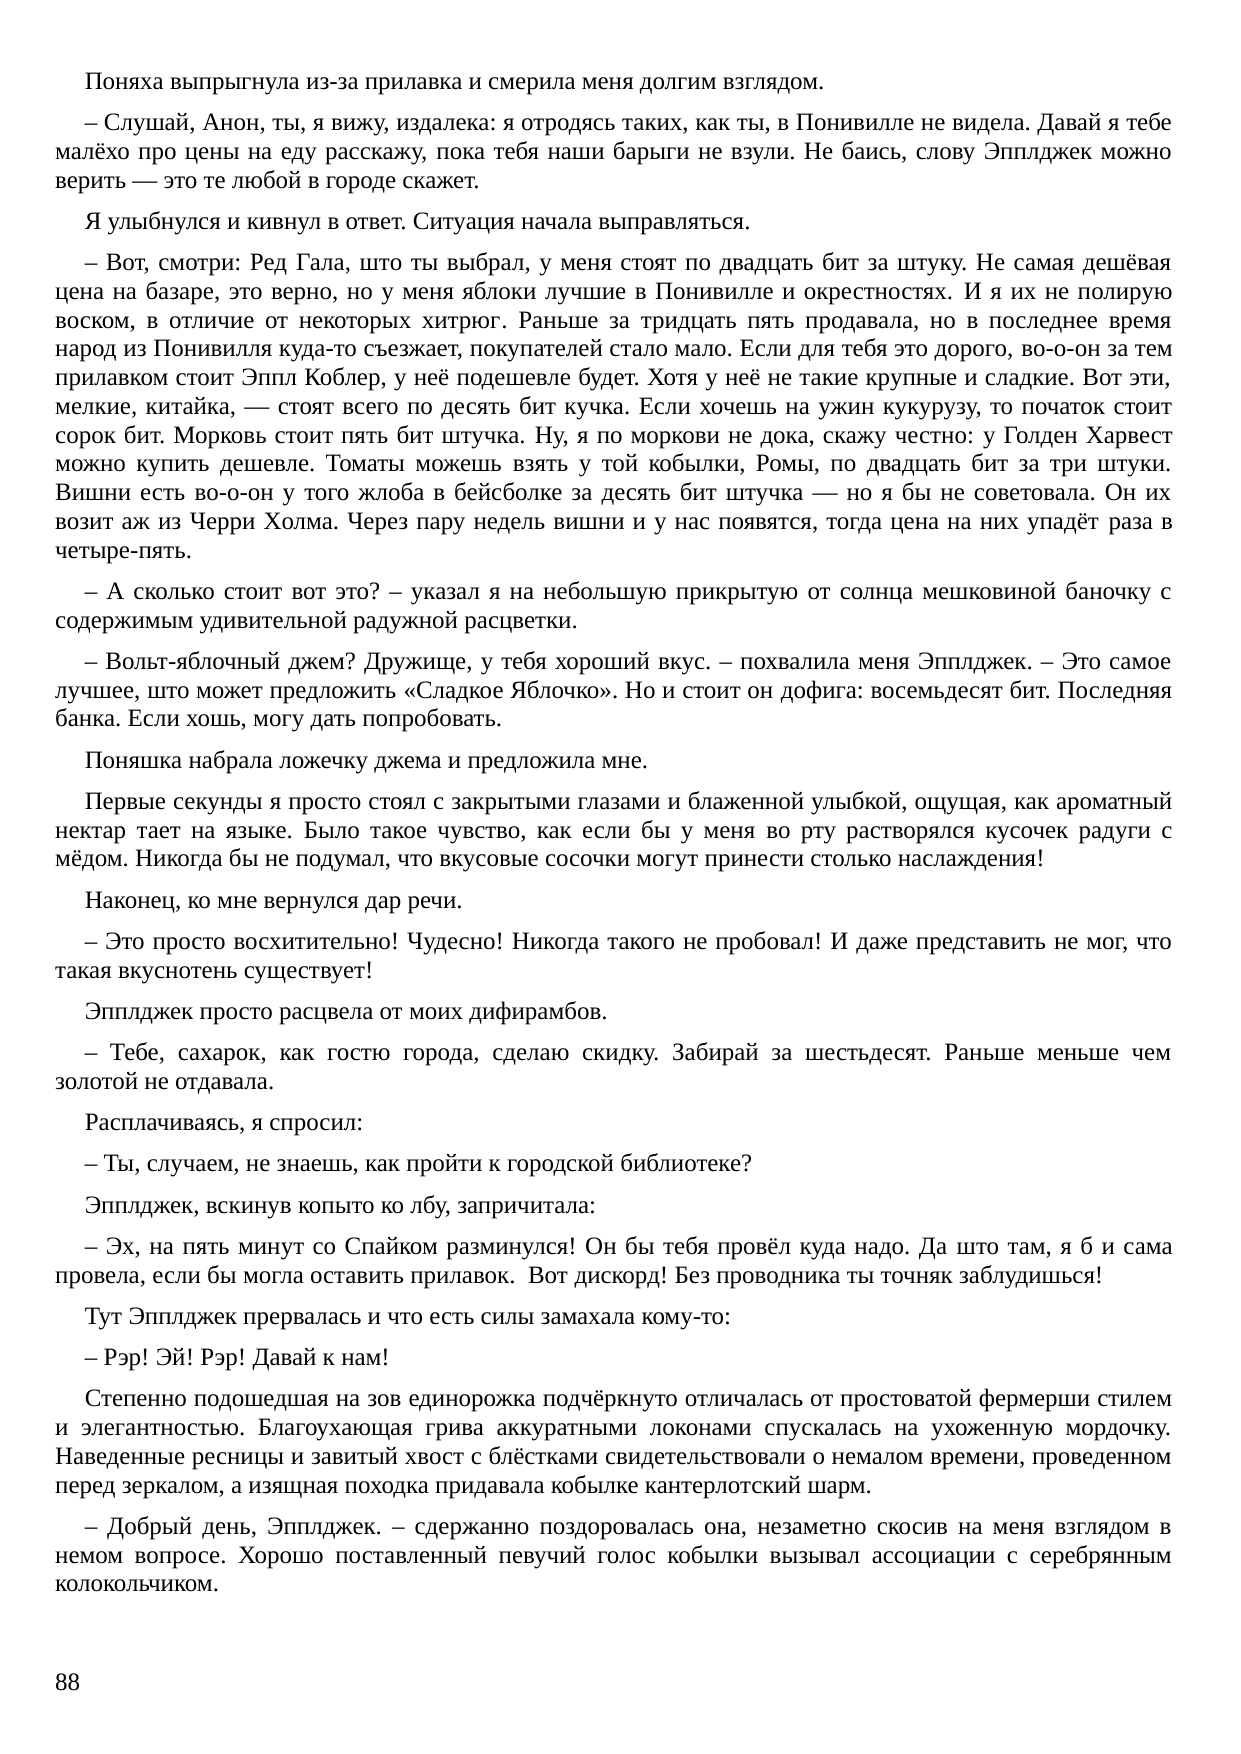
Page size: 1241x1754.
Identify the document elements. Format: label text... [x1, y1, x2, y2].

text Первые секунды я просто стоял с закрытыми глазами и блаженной улыбкой, ощущая, как ароматный нектар тает на языке. Было такое чувство, как если бы у меня во рту растворялся кусочек радуги с мёдом. Никогда бы не подумал, что вкусовые сосочки могут принести столько наслаждения! [55, 786, 1173, 872]
text – А сколько стоит вот это? – указал я на небольшую прикрытую от солнца мешковиной баночку с содержимым удивительной радужной расцветки. [55, 576, 1173, 633]
text – Слушай, Анон, ты, я вижу, издалека: я отродясь таких, как ты, в Понивилле не видела. Давай я тебе малёхо про цены на еду расскажу, пока тебя наши барыги не взули. Не баись, слову Эпплджек можно верить — это те любой в городе скажет. [55, 107, 1173, 193]
text – Эх, на пять минут со Спайком разминулся! Он бы тебя провёл куда надо. Да што там, я б и сама провела, если бы могла оставить прилавок. Вот дискорд! Без проводника ты точняк заблудишься! [55, 1231, 1173, 1288]
text – Добрый день, Эпплджек. – сдержанно поздоровалась она, незаметно скосив на меня взглядом в немом вопросе. Хорошо поставленный певучий голос кобылки вызывал ассоциации с серебрянным колокольчиком. [55, 1511, 1173, 1597]
text – Вольт-яблочный джем? Дружище, у тебя хороший вкус. – похвалила меня Эпплджек. – Это самое лучшее, што может предложить «Сладкое Яблочко». Но и стоит он дофига: восемьдесят бит. Последняя банка. Если хошь, могу дать попробовать. [55, 646, 1173, 732]
text Поняха выпрыгнула из-за прилавка и смерила меня долгим взглядом. [55, 66, 1173, 95]
text – Ты, случаем, не знаешь, как пройти к городской библиотеке? [55, 1148, 1173, 1177]
text Наконец, ко мне вернулся дар речи. [55, 885, 1173, 913]
text Поняшка набрала ложечку джема и предложила мне. [55, 745, 1173, 773]
text Степенно подошедшая на зов единорожка подчёркнуто отличалась от простоватой фермерши стилем и элегантностью. Благоухающая грива аккуратными локонами спускалась на ухоженную мордочку. Наведенные ресницы и завитый хвост с блёстками свидетельствовали о немалом времени, проведенном перед зеркалом, а изящная походка придавала кобылке кантерлотский шарм. [55, 1383, 1173, 1498]
text Я улыбнулся и кивнул в ответ. Ситуация начала выправляться. [55, 206, 1173, 235]
text Расплачиваясь, я спросил: [55, 1107, 1173, 1136]
text – Тебе, сахарок, как гостю города, сделаю скидку. Забирай за шестьдесят. Раньше меньше чем золотой не отдавала. [55, 1037, 1173, 1095]
text – Это просто восхитительно! Чудесно! Никогда такого не пробовал! И даже представить не мог, что такая вкуснотень существует! [55, 926, 1173, 983]
text Эпплджек, вскинув копыто ко лбу, запричитала: [55, 1190, 1173, 1218]
text – Вот, смотри: Ред Гала, што ты выбрал, у меня стоят по двадцать бит за штуку. Не самая дешёвая цена на базаре, это верно, но у меня яблоки лучшие в Понивилле и окрестностях. И я их не полирую воском, в отличие от некоторых хитрюг. Раньше за тридцать пять продавала, но в последнее время народ из Понивилля куда-то съезжает, покупателей стало мало. Если для тебя это дорого, во-о-он за тем прилавком стоит Эппл Коблер, у неё подешевле будет. Хотя у неё не такие крупные и сладкие. Вот эти, мелкие, китайка, — стоят всего по десять бит кучка. Если хочешь на ужин кукурузу, то початок стоит сорок бит. Морковь стоит пять бит штучка. Ну, я по моркови не дока, скажу честно: у Голден Харвест можно купить дешевле. Томаты можешь взять у той кобылки, Ромы, по двадцать бит за три штуки. Вишни есть во-о-он у того жлоба в бейсболке за десять бит штучка — но я бы не советовала. Он их возит аж из Черри Холма. Через пару недель вишни и у нас появятся, тогда цена на них упадёт раза в четыре-пять. [55, 247, 1173, 563]
text Эпплджек просто расцвела от моих дифирамбов. [55, 996, 1173, 1025]
text Тут Эпплджек прервалась и что есть силы замахала кому-то: [55, 1301, 1173, 1330]
text – Рэр! Эй! Рэр! Давай к нам! [55, 1342, 1173, 1371]
